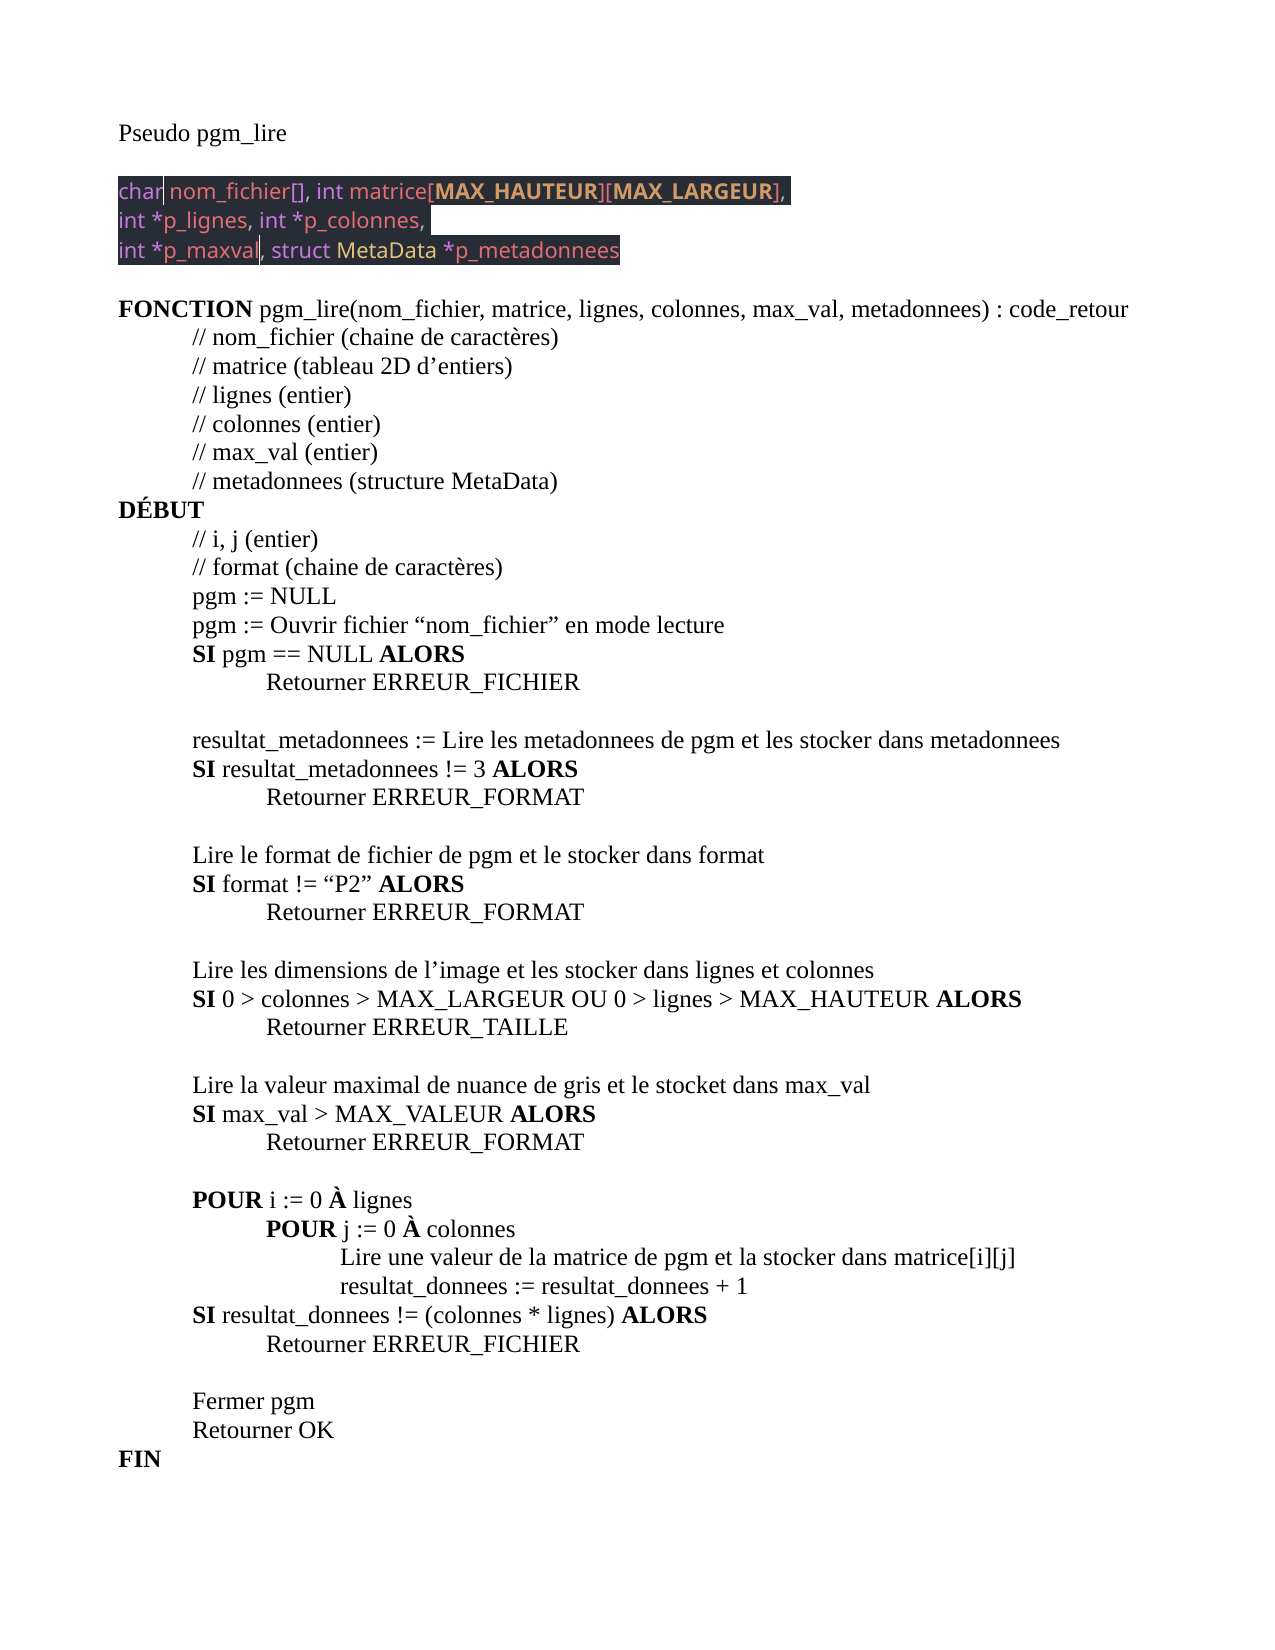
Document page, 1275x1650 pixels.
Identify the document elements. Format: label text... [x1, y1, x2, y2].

text // format (chaine de caractères) [118, 552, 1157, 581]
text FONCTION pgm_lire(nom_fichier, matrice, lignes, colonnes, max_val, metadonnees) : code_retour [118, 294, 1157, 322]
text Fermer pgm [118, 1386, 1157, 1415]
text SI format != “P2” ALORS [118, 869, 1157, 897]
text int *p_lignes, int *p_colonnes, [118, 205, 1157, 235]
text Retourner ERREUR_FICHIER [118, 667, 1157, 696]
text SI pgm == NULL ALORS [118, 639, 1157, 667]
text Lire les dimensions de l’image et les stocker dans lignes et colonnes [118, 955, 1157, 984]
text SI max_val > MAX_VALEUR ALORS [118, 1099, 1157, 1127]
text // matrice (tableau 2D d’entiers) [118, 351, 1157, 380]
text resultat_metadonnees := Lire les metadonnees de pgm et les stocker dans metadonnees [118, 725, 1157, 754]
text DÉBUT [118, 495, 1157, 524]
text POUR j := 0 À colonnes [118, 1214, 1157, 1242]
text // nom_fichier (chaine de caractères) [118, 322, 1157, 351]
text Lire le format de fichier de pgm et le stocker dans format [118, 840, 1157, 869]
text Retourner ERREUR_FORMAT [118, 1127, 1157, 1156]
text Retourner ERREUR_FORMAT [118, 897, 1157, 926]
text pgm := Ouvrir fichier “nom_fichier” en mode lecture [118, 610, 1157, 639]
text // max_val (entier) [118, 437, 1157, 466]
text Retourner ERREUR_FICHIER [118, 1329, 1157, 1357]
text POUR i := 0 À lignes [118, 1185, 1157, 1214]
text // lignes (entier) [118, 380, 1157, 409]
text Retourner ERREUR_TAILLE [118, 1012, 1157, 1041]
text // colonnes (entier) [118, 409, 1157, 437]
text Pseudo pgm_lire [118, 118, 1157, 147]
text FIN [118, 1444, 1157, 1472]
text Retourner ERREUR_FORMAT [118, 782, 1157, 811]
text Lire une valeur de la matrice de pgm et la stocker dans matrice[i][j] [118, 1242, 1157, 1271]
text resultat_donnees := resultat_donnees + 1 [118, 1271, 1157, 1300]
text char nom_fichier[], int matrice[MAX_HAUTEUR][MAX_LARGEUR], [118, 176, 1157, 205]
text int *p_maxval, struct MetaData *p_metadonnees [118, 235, 1157, 265]
text // metadonnees (structure MetaData) [118, 466, 1157, 495]
text Retourner OK [118, 1415, 1157, 1444]
text pgm := NULL [118, 581, 1157, 610]
text SI resultat_metadonnees != 3 ALORS [118, 754, 1157, 782]
text SI 0 > colonnes > MAX_LARGEUR OU 0 > lignes > MAX_HAUTEUR ALORS [118, 984, 1157, 1012]
text // i, j (entier) [118, 524, 1157, 552]
text Lire la valeur maximal de nuance de gris et le stocket dans max_val [118, 1070, 1157, 1099]
text SI resultat_donnees != (colonnes * lignes) ALORS [118, 1300, 1157, 1329]
